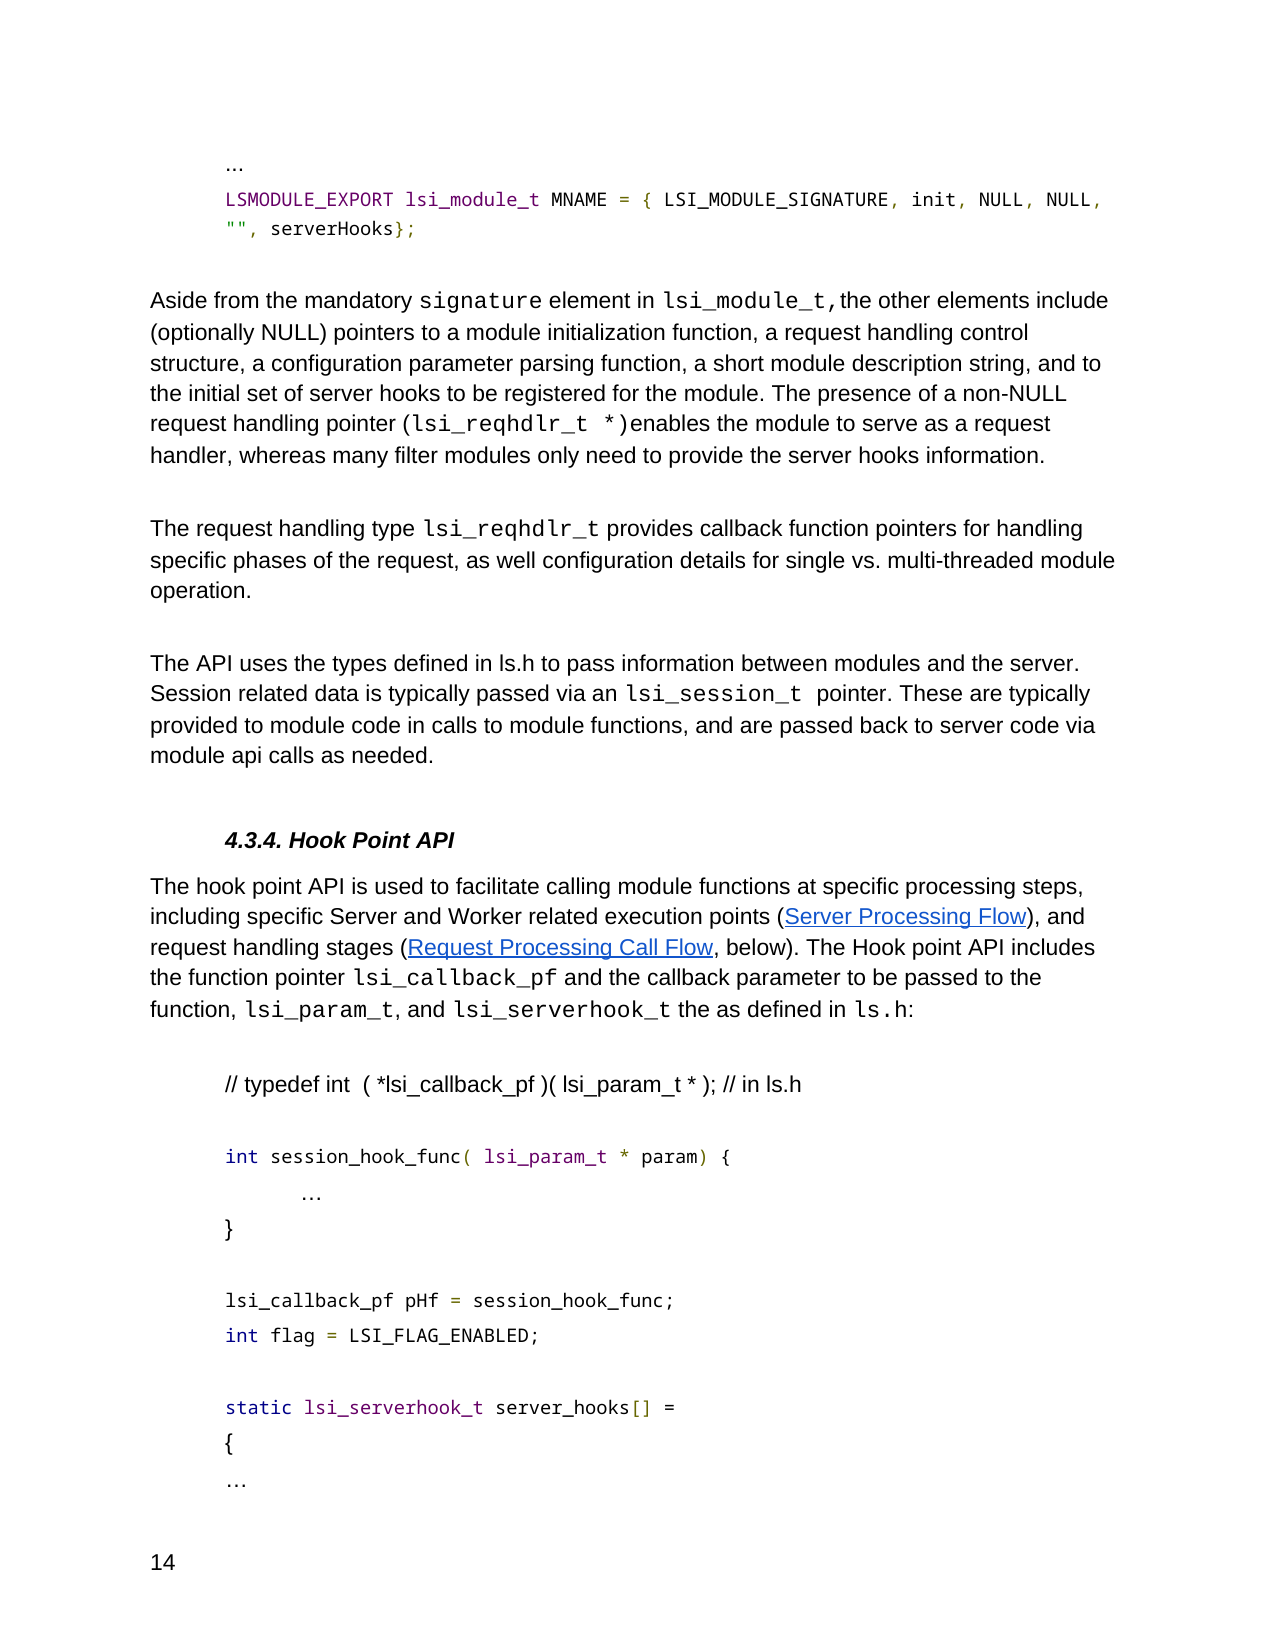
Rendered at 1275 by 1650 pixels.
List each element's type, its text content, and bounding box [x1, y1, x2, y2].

text Aside from the mandatory signature element in lsi_module_t,the other elements include (optionally NULL) pointers to a module initialization function, a request handling control structure, a configuration parameter parsing function, a short module description string, and to the initial set of server hooks to be registered for the module. The presence of a non-NULL request handling pointer (lsi_reqhdlr_t *)enables the module to serve as a request handler, whereas many filter modules only need to provide the server hooks information. [150, 287, 1125, 468]
text ... [225, 150, 1125, 176]
text The API uses the types defined in ls.h to pass information between modules and the server. Session related data is typically passed via an lsi_session_t pointer. These are typically provided to module code in calls to module functions, and are passed back to server code via module api calls as needed. [150, 649, 1125, 768]
text { [225, 1429, 1125, 1456]
text LSMODULE_EXPORT lsi_module_t MNAME = { LSI_MODULE_SIGNATURE, init, NULL, NULL, "", serverHooks}; [225, 186, 1125, 241]
text static lsi_serverhook_t server_hooks[] = [225, 1394, 1125, 1419]
subtitle 4.3.4. Hook Point API [150, 827, 1125, 854]
text … [225, 1178, 1125, 1205]
text } [225, 1215, 1125, 1241]
text The hook point API is used to facilitate calling module functions at specific processing steps, including specific Server and Worker related execution points (Server Processing Flow), and request handling stages (Request Processing Call Flow, below). The Hook point API includes the function pointer lsi_callback_pf and the callback parameter to be passed to the function, lsi_param_t, and lsi_serverhook_t the as defined in ls.h: [150, 873, 1125, 1024]
text int flag = LSI_FLAG_ENABLED; [225, 1322, 1125, 1348]
text // typedef int ( *lsi_callback_pf )( lsi_param_t * ); // in ls.h [225, 1071, 1125, 1097]
text The request handling type lsi_reqhdlr_t provides callback function pointers for handling specific phases of the request, as well configuration details for single vs. multi-threaded module operation. [150, 514, 1125, 603]
text lsi_callback_pf pHf = session_hook_func; [225, 1287, 1125, 1313]
text int session_hook_func( lsi_param_t * param) { [225, 1143, 1125, 1169]
text … [225, 1466, 1125, 1492]
